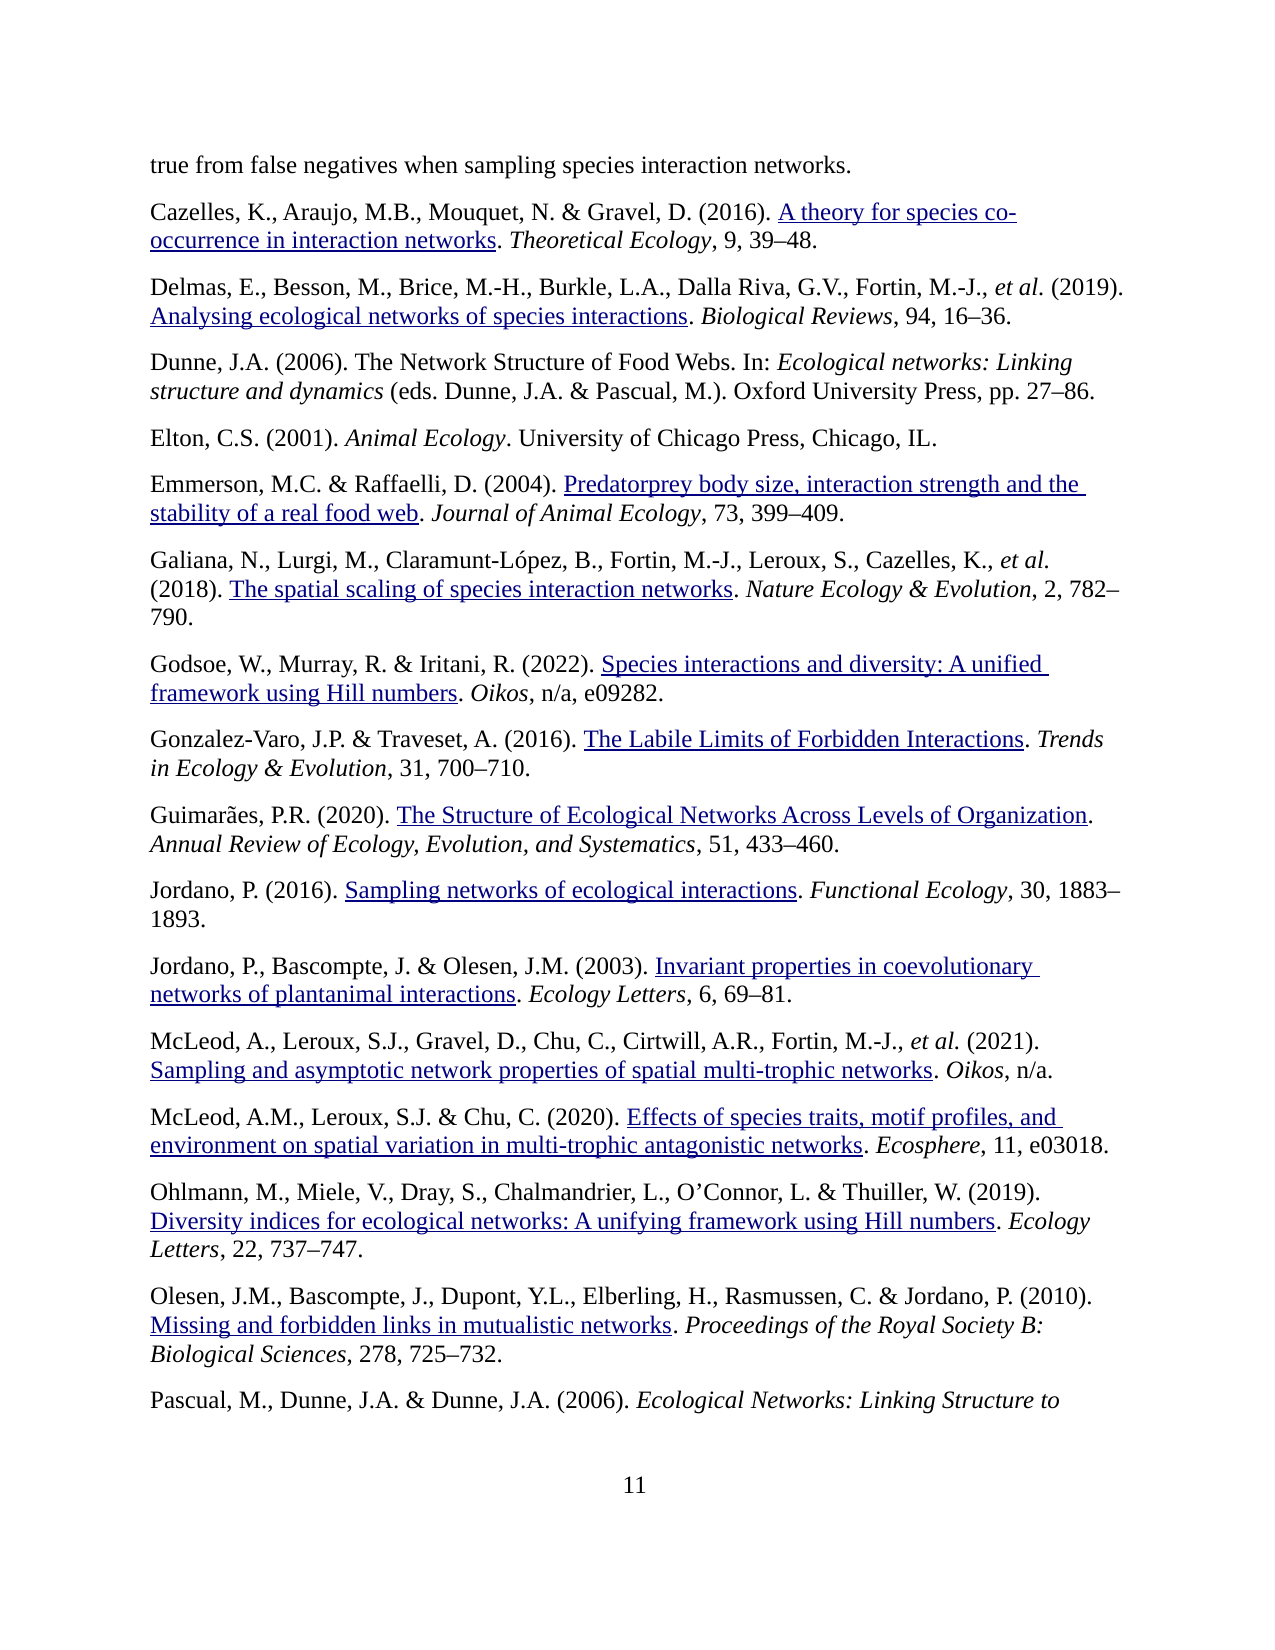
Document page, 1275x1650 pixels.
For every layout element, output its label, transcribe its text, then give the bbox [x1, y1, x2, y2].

text Galiana, N., Lurgi, M., Claramunt-López, B., Fortin, M.-J., Leroux, S., Cazelles, K., et al. (2018). The spatial scaling of species interaction networks. Nature Ecology & Evolution, 2, 782–790. [150, 545, 1125, 631]
text Dunne, J.A. (2006). The Network Structure of Food Webs. In: Ecological networks: Linking structure and dynamics (eds. Dunne, J.A. & Pascual, M.). Oxford University Press, pp. 27–86. [150, 347, 1125, 405]
text Ohlmann, M., Miele, V., Dray, S., Chalmandrier, L., O’Connor, L. & Thuiller, W. (2019). Diversity indices for ecological networks: A unifying framework using Hill numbers. Ecology Letters, 22, 737–747. [150, 1177, 1125, 1263]
text Elton, C.S. (2001). Animal Ecology. University of Chicago Press, Chicago, IL. [150, 423, 1125, 452]
text McLeod, A., Leroux, S.J., Gravel, D., Chu, C., Cirtwill, A.R., Fortin, M.-J., et al. (2021). Sampling and asymptotic network properties of spatial multi-trophic networks. Oikos, n/a. [150, 1026, 1125, 1084]
text Cazelles, K., Araujo, M.B., Mouquet, N. & Gravel, D. (2016). A theory for species co-occurrence in interaction networks. Theoretical Ecology, 9, 39–48. [150, 197, 1125, 254]
text Jordano, P. (2016). Sampling networks of ecological interactions. Functional Ecology, 30, 1883–1893. [150, 875, 1125, 933]
text Delmas, E., Besson, M., Brice, M.-H., Burkle, L.A., Dalla Riva, G.V., Fortin, M.-J., et al. (2019). Analysing ecological networks of species interactions. Biological Reviews, 94, 16–36. [150, 272, 1125, 329]
text Emmerson, M.C. & Raffaelli, D. (2004). Predatorprey body size, interaction strength and the stability of a real food web. Journal of Animal Ecology, 73, 399–409. [150, 469, 1125, 527]
text Olesen, J.M., Bascompte, J., Dupont, Y.L., Elberling, H., Rasmussen, C. & Jordano, P. (2010). Missing and forbidden links in mutualistic networks. Proceedings of the Royal Society B: Biological Sciences, 278, 725–732. [150, 1281, 1125, 1367]
text Guimarães, P.R. (2020). The Structure of Ecological Networks Across Levels of Organization. Annual Review of Ecology, Evolution, and Systematics, 51, 433–460. [150, 800, 1125, 857]
text Gonzalez-Varo, J.P. & Traveset, A. (2016). The Labile Limits of Forbidden Interactions. Trends in Ecology & Evolution, 31, 700–710. [150, 724, 1125, 782]
text Godsoe, W., Murray, R. & Iritani, R. (2022). Species interactions and diversity: A unified framework using Hill numbers. Oikos, n/a, e09282. [150, 649, 1125, 707]
text McLeod, A.M., Leroux, S.J. & Chu, C. (2020). Effects of species traits, motif profiles, and environment on spatial variation in multi-trophic antagonistic networks. Ecosphere, 11, e03018. [150, 1102, 1125, 1159]
text Pascual, M., Dunne, J.A. & Dunne, J.A. (2006). Ecological Networks: Linking Structure to [150, 1385, 1125, 1414]
text Jordano, P., Bascompte, J. & Olesen, J.M. (2003). Invariant properties in coevolutionary networks of plantanimal interactions. Ecology Letters, 6, 69–81. [150, 951, 1125, 1008]
text true from false negatives when sampling species interaction networks. [150, 150, 1125, 179]
